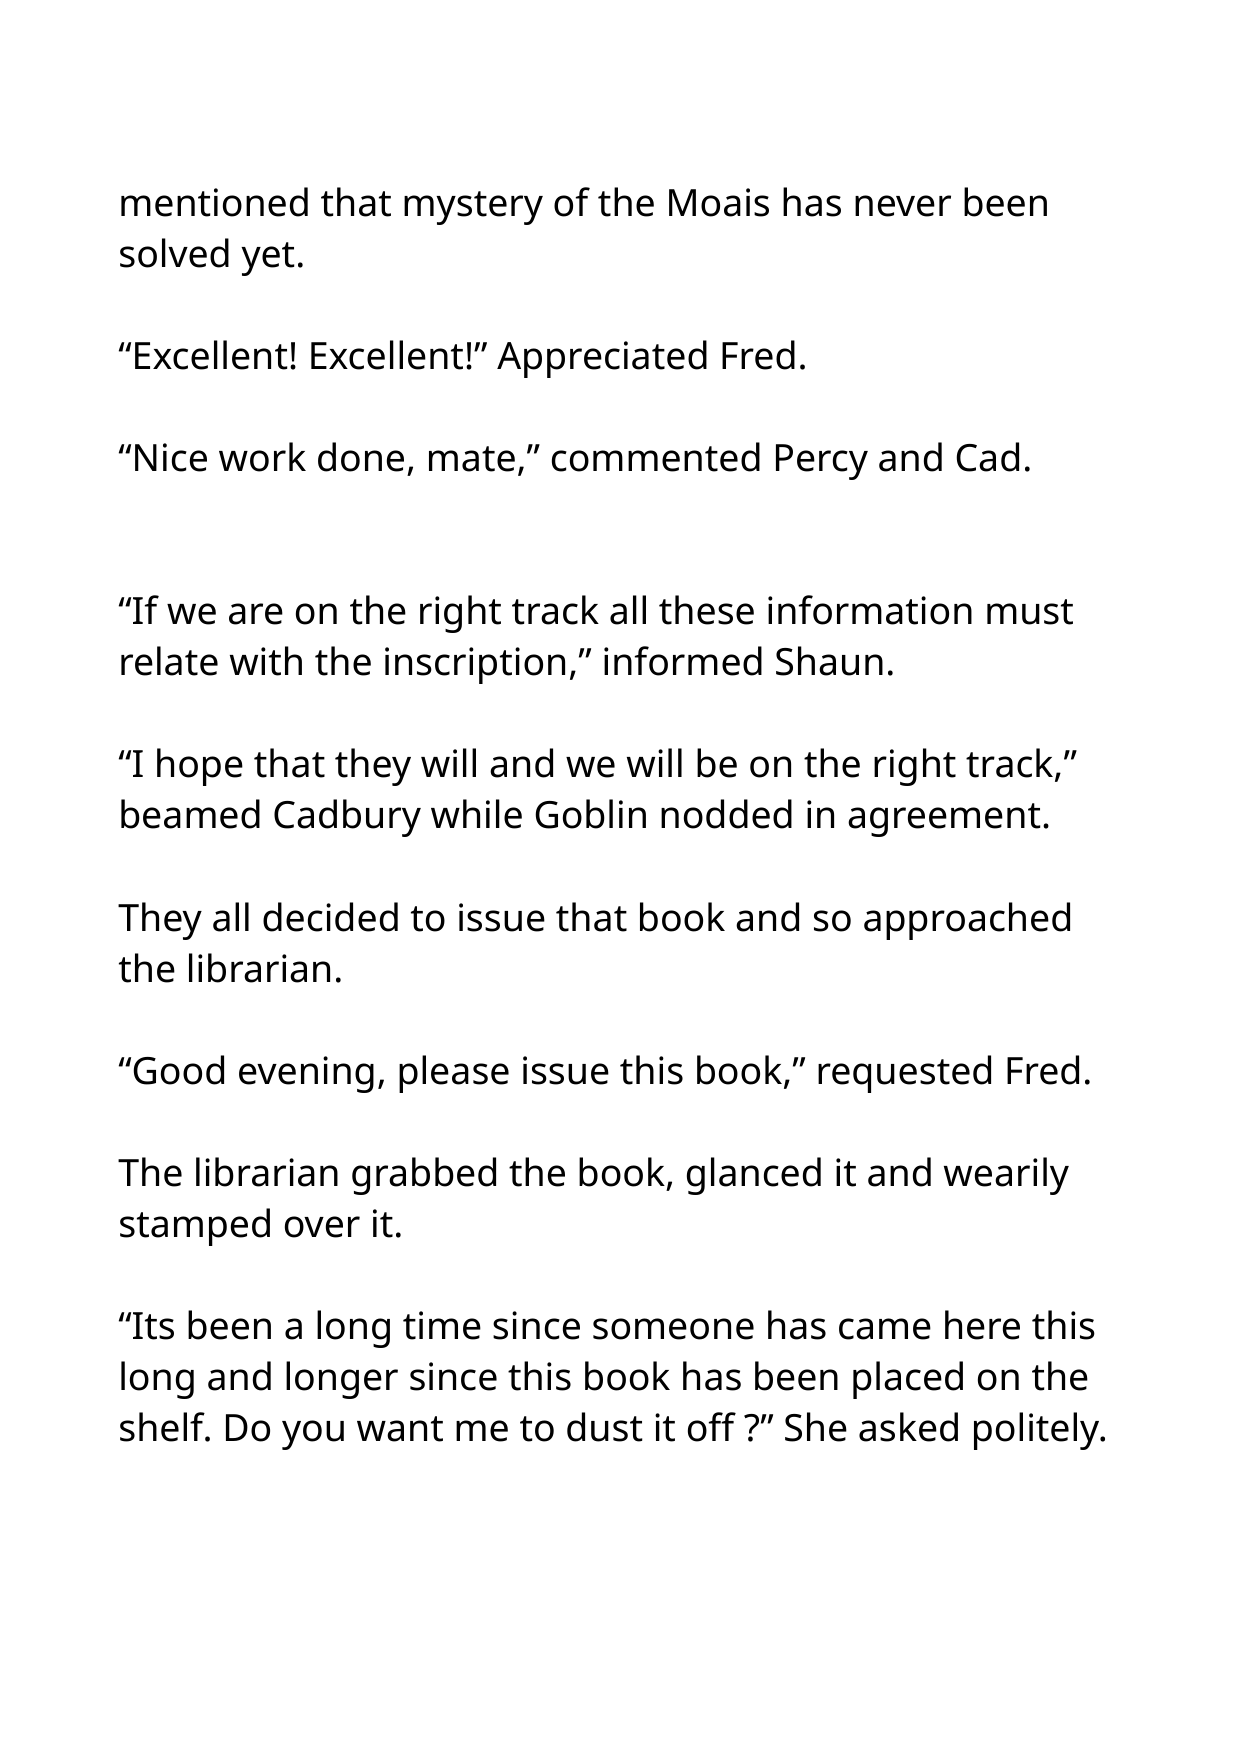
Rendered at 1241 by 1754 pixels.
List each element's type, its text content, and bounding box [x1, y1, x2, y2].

text “If we are on the right track all these information must relate with the inscription,” informed Shaun. [118, 585, 1122, 687]
text “Excellent! Excellent!” Appreciated Fred. [118, 329, 1122, 381]
text “Its been a long time since someone has came here this long and longer since this book has been placed on the shelf. Do you want me to dust it off ?” She asked politely. [118, 1299, 1122, 1452]
text They all decided to issue that book and so approached the librarian. [118, 891, 1122, 993]
text The librarian grabbed the book, glanced it and wearily stamped over it. [118, 1146, 1122, 1248]
text mentioned that mystery of the Moais has never been solved yet. [118, 176, 1122, 278]
text “Nice work done, mate,” commented Percy and Cad. [118, 432, 1122, 483]
text “Good evening, please issue this book,” requested Fred. [118, 1044, 1122, 1095]
text “I hope that they will and we will be on the right track,” beamed Cadbury while Goblin nodded in agreement. [118, 738, 1122, 840]
